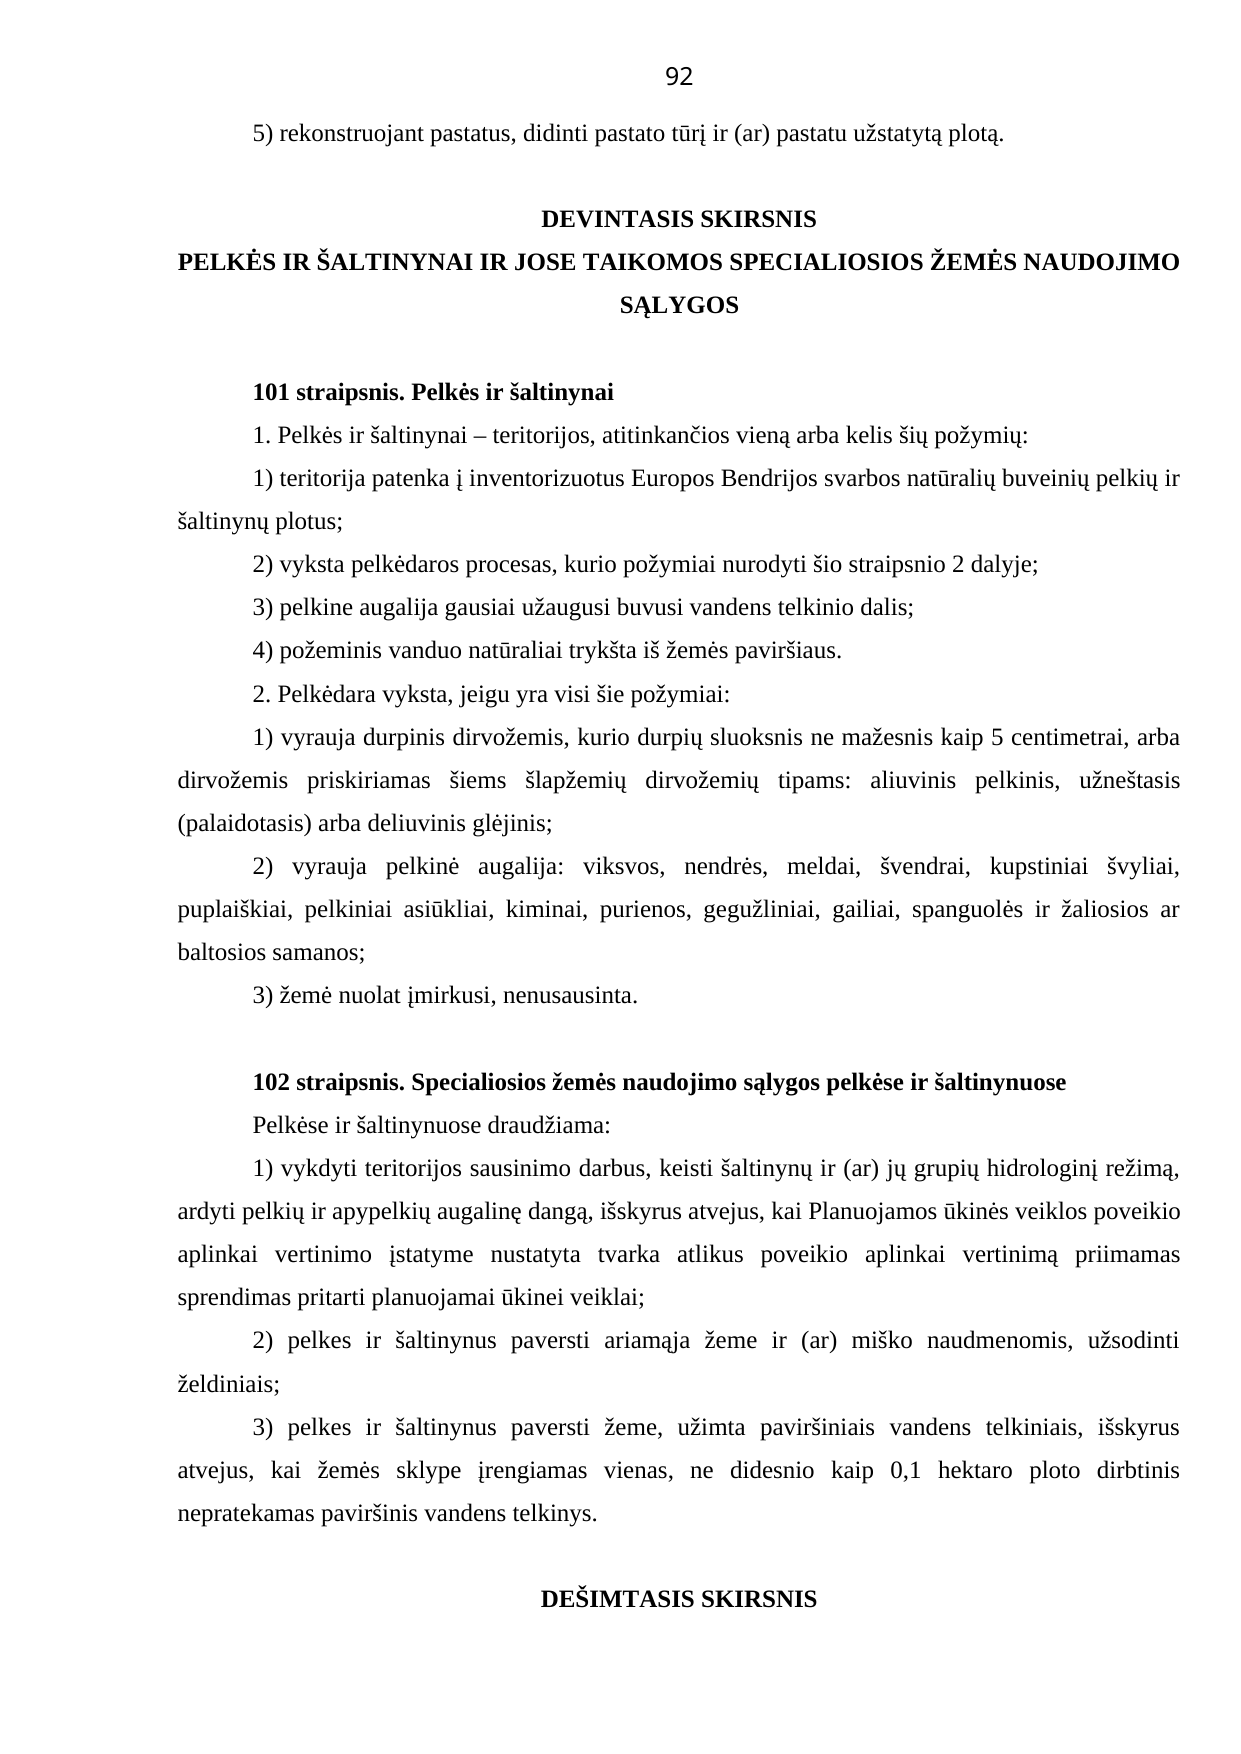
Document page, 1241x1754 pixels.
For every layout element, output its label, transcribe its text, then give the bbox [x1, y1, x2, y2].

text 1) teritorija patenka į inventorizuotus Europos Bendrijos svarbos natūralių buveinių pelkių ir šaltinynų plotus; [177, 463, 1181, 535]
text 3) pelkine augalija gausiai užaugusi buvusi vandens telkinio dalis; [177, 592, 1181, 621]
text 2. Pelkėdara vyksta, jeigu yra visi šie požymiai: [177, 679, 1181, 707]
text 5) rekonstruojant pastatus, didinti pastato tūrį ir (ar) pastatu užstatytą plotą. [177, 118, 1181, 147]
text DEŠIMTASIS SKIRSNIS [177, 1584, 1181, 1613]
text DEVINTASIS SKIRSNIS [177, 204, 1181, 233]
text 3) žemė nuolat įmirkusi, nenusausinta. [177, 981, 1181, 1009]
text 1) vykdyti teritorijos sausinimo darbus, keisti šaltinynų ir (ar) jų grupių hidrologinį režimą, ardyti pelkių ir apypelkių augalinę dangą, išskyrus atvejus, kai Planuojamos ūkinės veiklos poveikio aplinkai vertinimo įstatyme nustatyta tvarka atlikus poveikio aplinkai vertinimą priimamas sprendimas pritarti planuojamai ūkinei veiklai; [177, 1153, 1181, 1311]
text PELKĖS IR ŠALTINYNAI IR JOSE TAIKOMOS SPECIALIOSIOS ŽEMĖS NAUDOJIMO SĄLYGOS [177, 247, 1181, 319]
text 2) vyksta pelkėdaros procesas, kurio požymiai nurodyti šio straipsnio 2 dalyje; [177, 549, 1181, 578]
text 1) vyrauja durpinis dirvožemis, kurio durpių sluoksnis ne mažesnis kaip 5 centimetrai, arba dirvožemis priskiriamas šiems šlapžemių dirvožemių tipams: aliuvinis pelkinis, užneštasis (palaidotasis) arba deliuvinis glėjinis; [177, 722, 1181, 837]
text 102 straipsnis. Specialiosios žemės naudojimo sąlygos pelkėse ir šaltinynuose [177, 1067, 1181, 1096]
text 4) požeminis vanduo natūraliai trykšta iš žemės paviršiaus. [177, 636, 1181, 664]
text 2) pelkes ir šaltinynus paversti ariamąja žeme ir (ar) miško naudmenomis, užsodinti želdiniais; [177, 1326, 1181, 1397]
text 2) vyrauja pelkinė augalija: viksvos, nendrės, meldai, švendrai, kupstiniai švyliai, puplaiškiai, pelkiniai asiūkliai, kiminai, purienos, gegužliniai, gailiai, spanguolės ir žaliosios ar baltosios samanos; [177, 851, 1181, 966]
text 3) pelkes ir šaltinynus paversti žeme, užimta paviršiniais vandens telkiniais, išskyrus atvejus, kai žemės sklype įrengiamas vienas, ne didesnio kaip 0,1 hektaro ploto dirbtinis nepratekamas paviršinis vandens telkinys. [177, 1412, 1181, 1527]
text Pelkėse ir šaltinynuose draudžiama: [177, 1110, 1181, 1139]
text 101 straipsnis. Pelkės ir šaltinynai [177, 377, 1181, 406]
text 1. Pelkės ir šaltinynai – teritorijos, atitinkančios vieną arba kelis šių požymių: [177, 420, 1181, 449]
